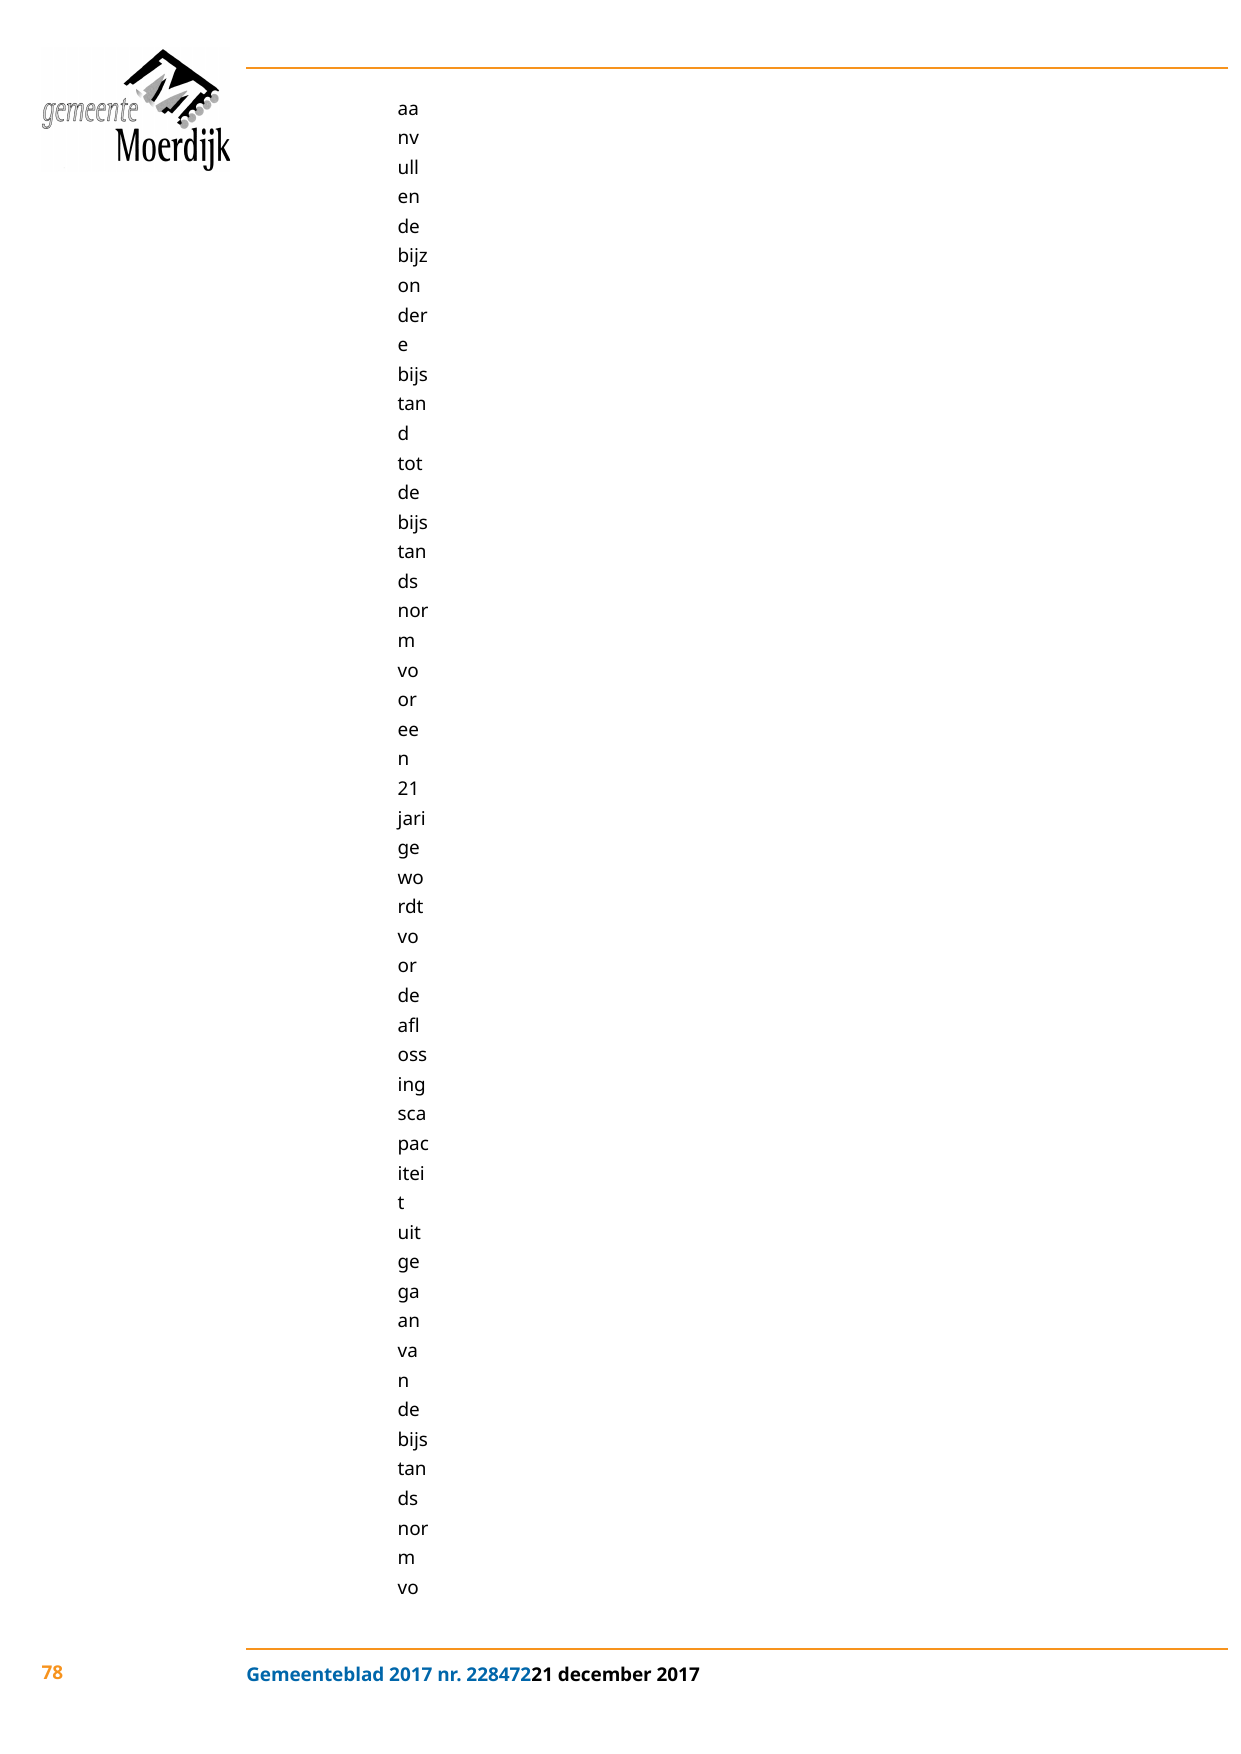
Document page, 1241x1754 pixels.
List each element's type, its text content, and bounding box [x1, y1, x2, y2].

table_cell aanvullende bijzondere bijstand tot de bijstandsnorm voor een 21 jarige wordt voor de aflossingscapaciteit uitgegaan van de bijstandsnorm vo [338, 95, 429, 1600]
picture [41, 47, 231, 172]
table_cell [248, 95, 338, 1600]
